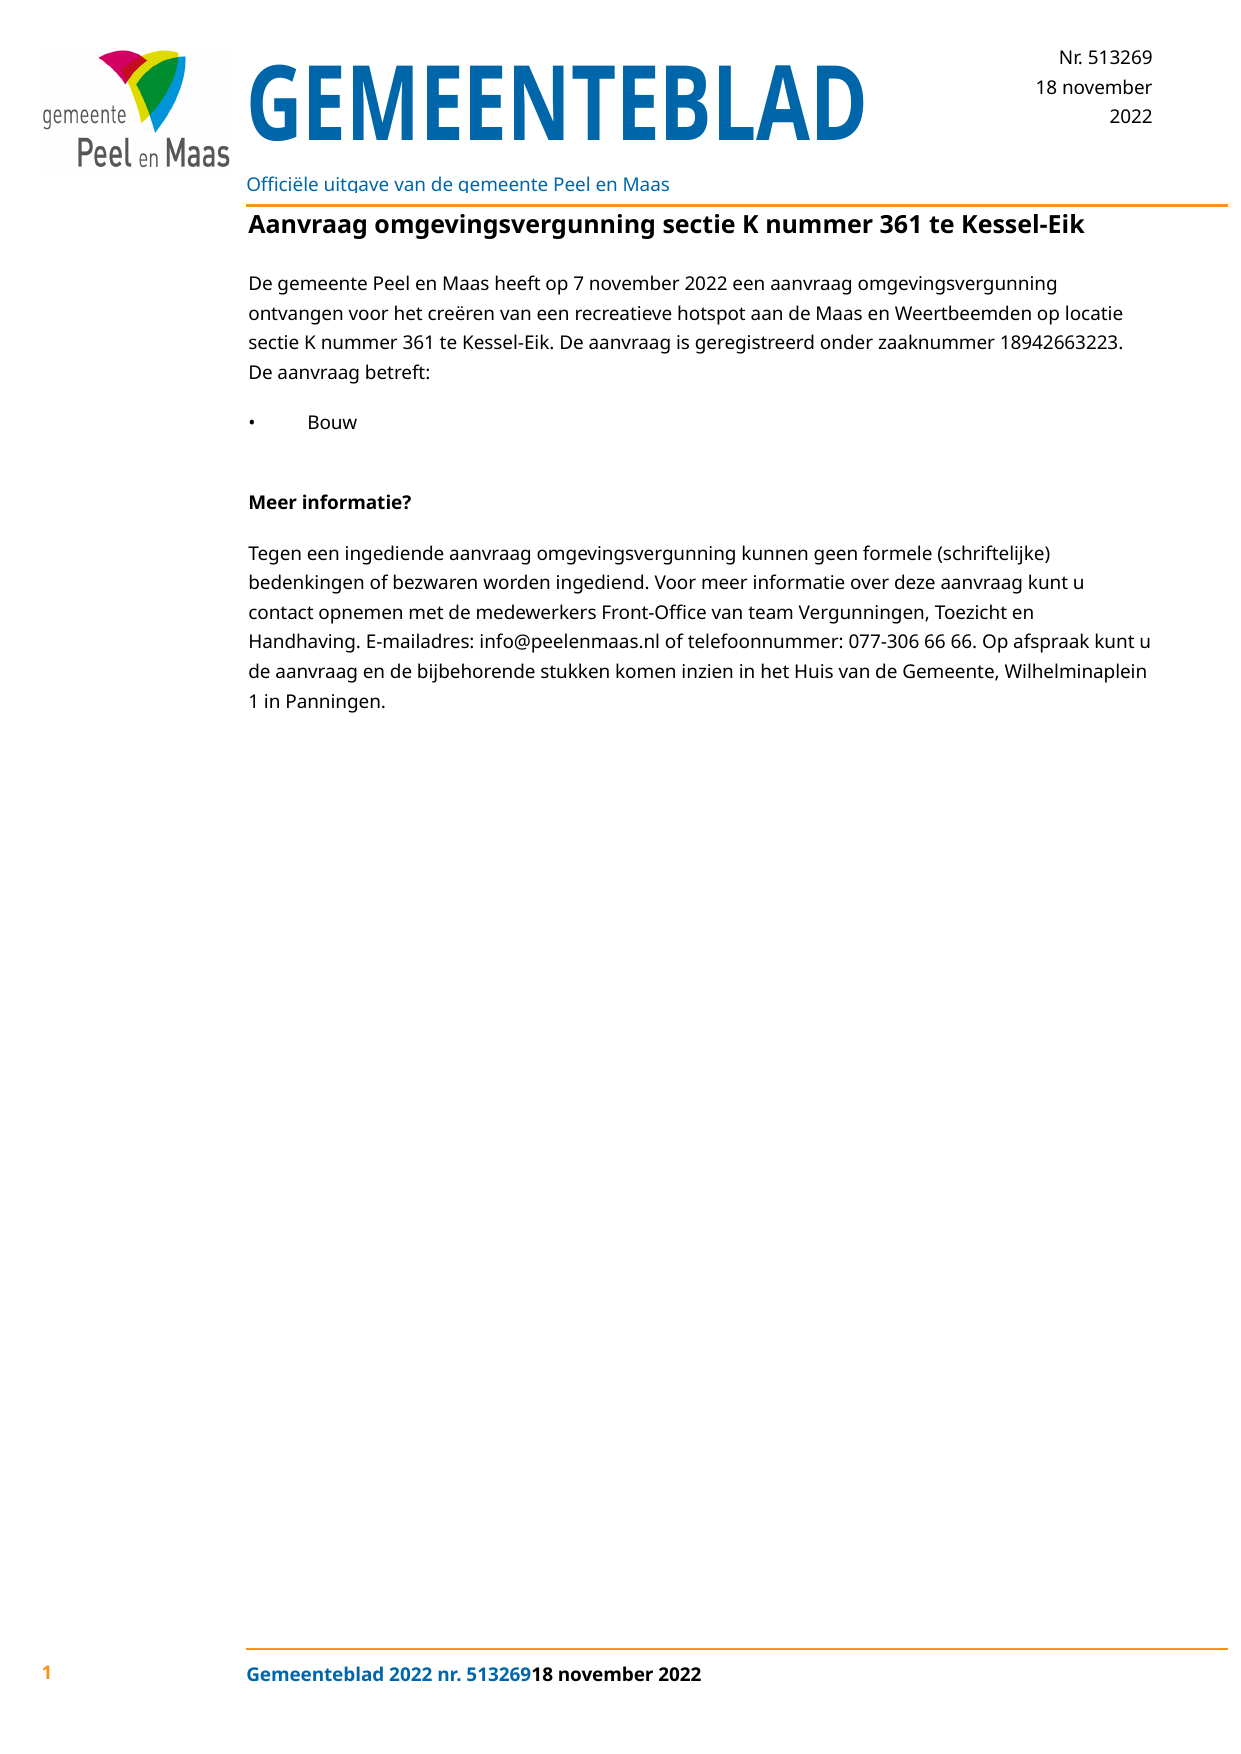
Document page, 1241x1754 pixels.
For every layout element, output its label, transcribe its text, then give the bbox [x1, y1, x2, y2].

text Tegen een ingediende aanvraag omgevingsvergunning kunnen geen formele (schriftelijke) bedenkingen of bezwaren worden ingediend. Voor meer informatie over deze aanvraag kunt u contact opnemen met de medewerkers Front-Office van team Vergunningen, Toezicht en Handhaving. E-mailadres: info@peelenmaas.nl of telefoonnummer: 077-306 66 66. Op afspraak kunt u de aanvraag en de bijbehorende stukken komen inzien in het Huis van de Gemeente, Wilhelminaplein 1 in Panningen. [248, 540, 1152, 713]
text Meer informatie? [248, 489, 1152, 515]
text De gemeente Peel en Maas heeft op 7 november 2022 een aanvraag omgevingsvergunning ontvangen voor het creëren van een recreatieve hotspot aan de Maas en Weertbeemden op locatie sectie K nummer 361 te Kessel-Eik. De aanvraag is geregistreerd onder zaaknummer 18942663223. De aanvraag betreft: [248, 270, 1152, 385]
text Aanvraag omgevingsvergunning sectie K nummer 361 te Kessel-Eik [248, 207, 1152, 241]
list Bouw [248, 409, 1152, 435]
picture [41, 47, 231, 172]
